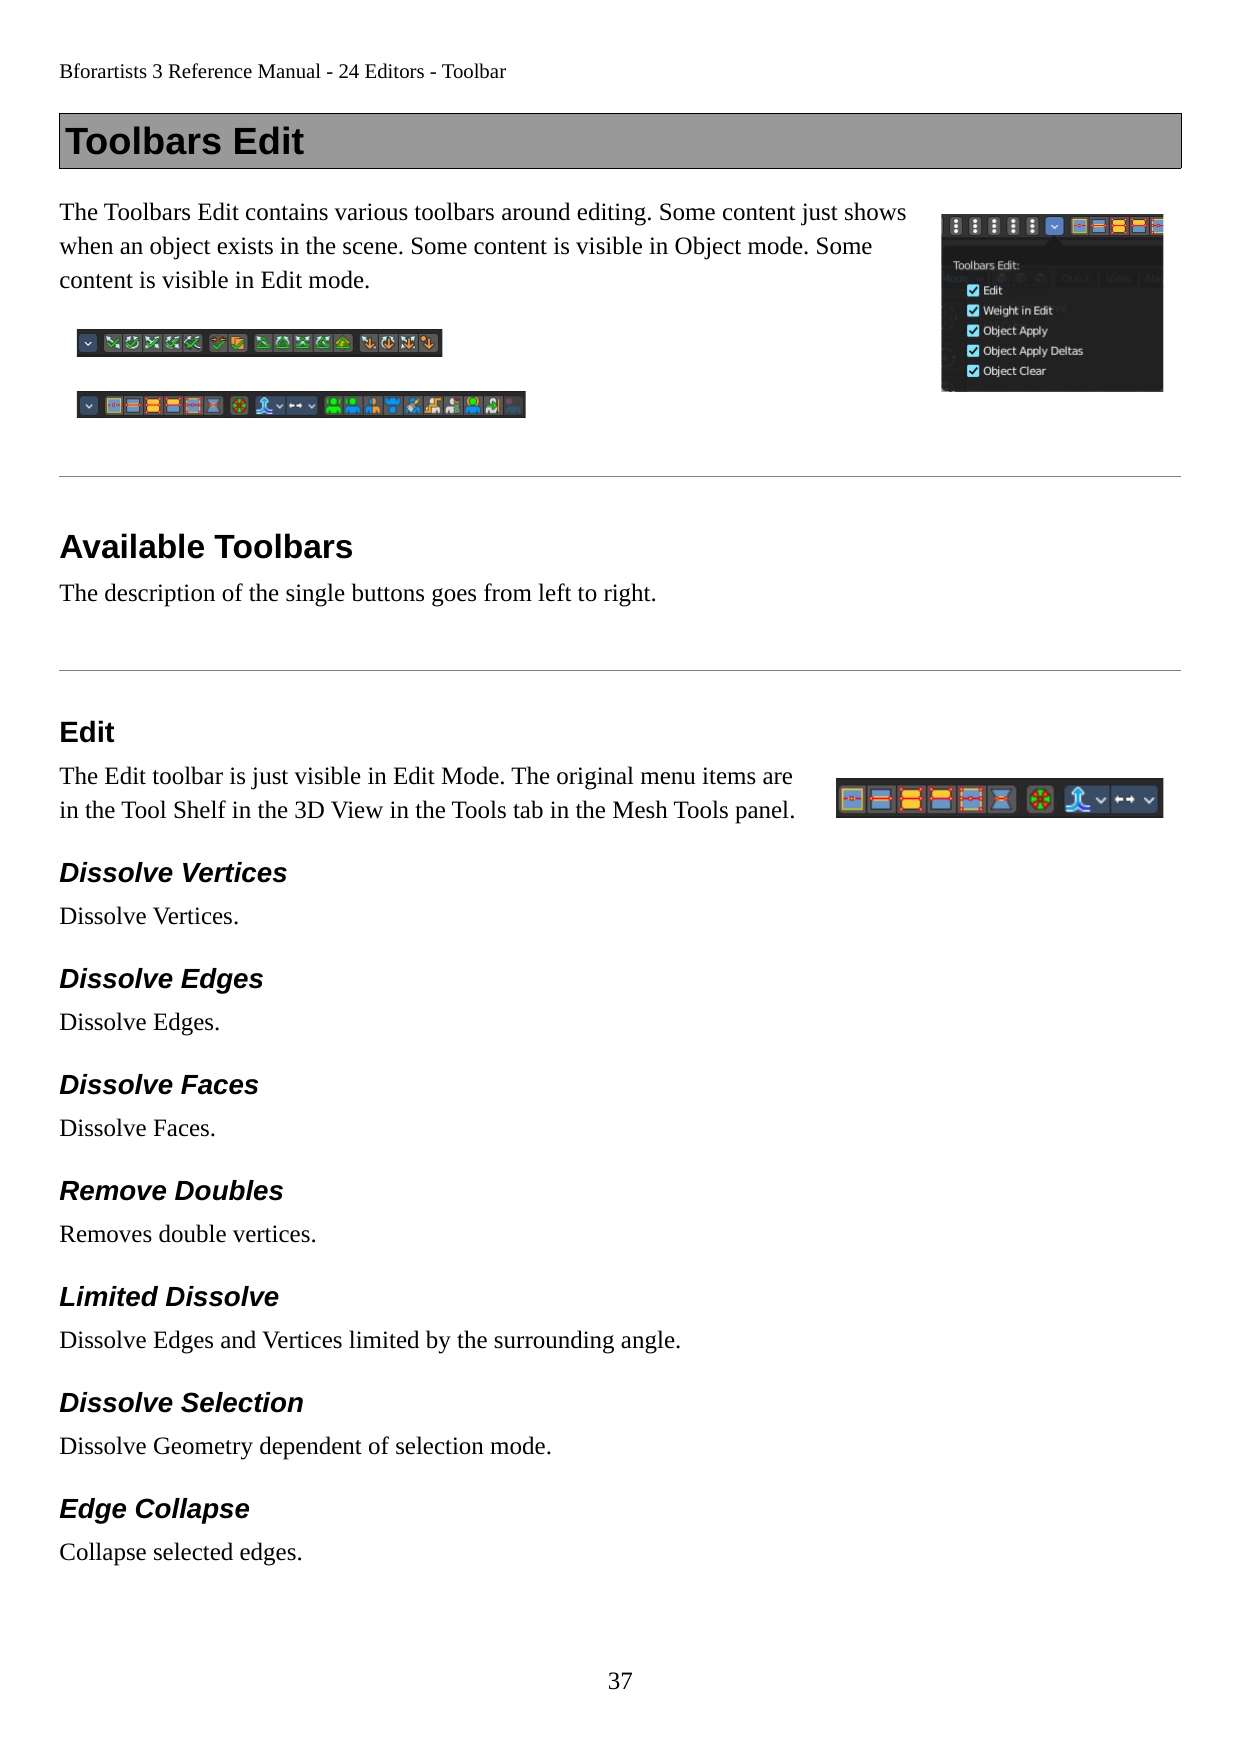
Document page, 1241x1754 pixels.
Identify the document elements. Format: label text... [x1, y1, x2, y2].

text Collapse selected edges. [59, 1537, 1181, 1566]
text The Edit toolbar is just visible in Edit Mode. The original menu items are in the Tool Shelf in the 3D View in the Tools tab in the Mesh Tools panel. [59, 761, 1181, 824]
picture [76, 391, 526, 418]
subtitle Dissolve Selection [59, 1387, 1181, 1418]
subtitle Dissolve Vertices [59, 857, 1181, 889]
text The Toolbars Edit contains various toolbars around editing. Some content just shows when an object exists in the scene. Some content is visible in Object mode. Some content is visible in Edit mode. [59, 197, 1181, 294]
subtitle Edge Collapse [59, 1492, 1181, 1524]
subtitle Edit [59, 714, 1181, 748]
subtitle Dissolve Faces [59, 1069, 1181, 1101]
subtitle Available Toolbars [59, 527, 1181, 566]
picture [76, 329, 443, 357]
subtitle Dissolve Edges [59, 963, 1181, 995]
text Dissolve Edges. [59, 1007, 1181, 1036]
text The description of the single buttons goes from left to right. [59, 578, 1181, 607]
text Removes double vertices. [59, 1219, 1181, 1248]
text Dissolve Vertices. [59, 901, 1181, 930]
picture [941, 214, 1164, 392]
text Dissolve Faces. [59, 1113, 1181, 1142]
table_header Toolbars Edit [60, 114, 1181, 168]
text Dissolve Geometry dependent of selection mode. [59, 1431, 1181, 1460]
picture [836, 778, 1164, 818]
text Dissolve Edges and Vertices limited by the surrounding angle. [59, 1325, 1181, 1354]
subtitle Limited Dissolve [59, 1281, 1181, 1312]
subtitle Remove Doubles [59, 1175, 1181, 1207]
